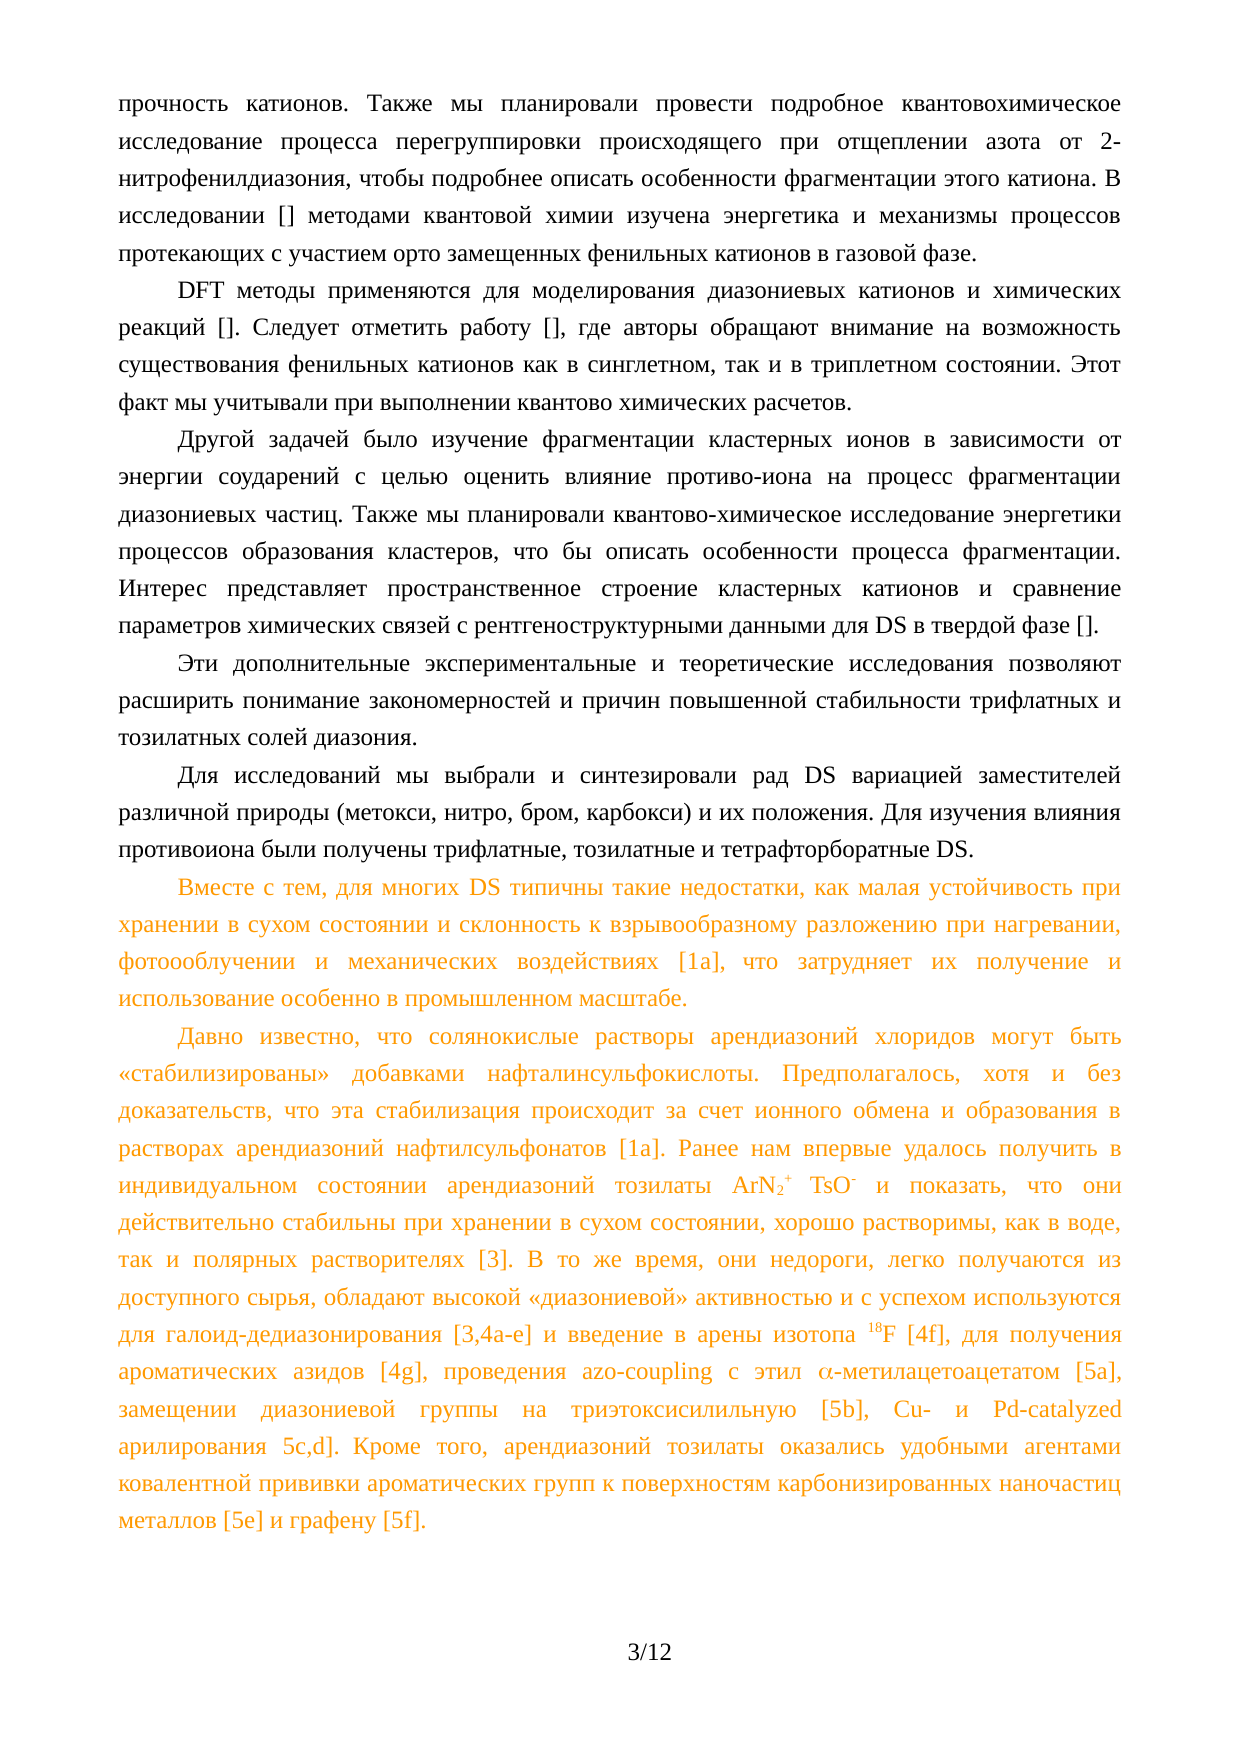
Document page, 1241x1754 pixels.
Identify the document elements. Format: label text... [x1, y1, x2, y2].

list Другой задачей было изучение фрагментации кластерных ионов в зависимости от энергии соударений с целью оценить влияние противо-иона на процесс фрагментации диазониевых частиц. Также мы планировали квантово-химическое исследование энергетики процессов образования кластеров, что бы описать особенности процесса фрагментации. Интерес представляет пространственное строение кластерных катионов и сравнение параметров химических связей с рентгеноструктурными данными для DS в твердой фазе []. [118, 424, 1122, 639]
list Для исследований мы выбрали и синтезировали рад DS вариацией заместителей различной природы (метокси, нитро, бром, карбокси) и их положения. Для изучения влияния противоиона были получены трифлатные, тозилатные и тетрафторборатные DS. [118, 760, 1122, 863]
text Вместе с тем, для многих DS типичны такие недостатки, как малая устойчивость при хранении в сухом состоянии и склонность к взрывообразному разложению при нагревании, фотоооблучении и механических воздействиях [1a], что затрудняет их получение и использование особенно в промышленном масштабе. [118, 872, 1122, 1012]
list прочность катионов. Также мы планировали провести подробное квантовохимическое исследование процесса перегруппировки происходящего при отщеплении азота от 2-нитрофенилдиазония, чтобы подробнее описать особенности фрагментации этого катиона. В исследовании [] методами квантовой химии изучена энергетика и механизмы процессов протекающих с участием орто замещенных фенильных катионов в газовой фазе. [118, 88, 1122, 266]
list Эти дополнительные экспериментальные и теоретические исследования позволяют расширить понимание закономерностей и причин повышенной стабильности трифлатных и тозилатных солей диазония. [118, 648, 1122, 751]
text Давно известно, что солянокислые растворы арендиазоний хлоридов могут быть «стабилизированы» добавками нафталинсульфокислоты. Предполагалось, хотя и без доказательств, что эта стабилизация происходит за счет ионного обмена и образования в растворах арендиазоний нафтилсульфонатов [1a]. Ранее нам впервые удалось получить в индивидуальном состоянии арендиазоний тозилаты ArN2+ TsO- и показать, что они действительно стабильны при хранении в сухом состоянии, хорошо растворимы, как в воде, так и полярных растворителях [3]. В то же время, они недороги, легко получаются из доступного сырья, обладают высокой «диазониевой» активностью и с успехом используются для галоид-дедиазонирования [3,4a-e] и введение в арены изотопа 18F [4f], для получения ароматических азидов [4g], проведения azo-coupling с этил -метилацетоацетатом [5a], замещении диазониевой группы на триэтоксисилильную [5b], Cu- и Pd-catalyzed арилирования 5c,d]. Кроме того, арендиазоний тозилаты оказались удобными агентами ковалентной прививки ароматических групп к поверхностям карбонизированных наночастиц металлов [5e] и графену [5f]. [118, 1021, 1122, 1534]
list DFT методы применяются для моделирования диазониевых катионов и химических реакций []. Следует отметить работу [], где авторы обращают внимание на возможность существования фенильных катионов как в синглетном, так и в триплетном состоянии. Этот факт мы учитывали при выполнении квантово химических расчетов. [118, 275, 1122, 416]
